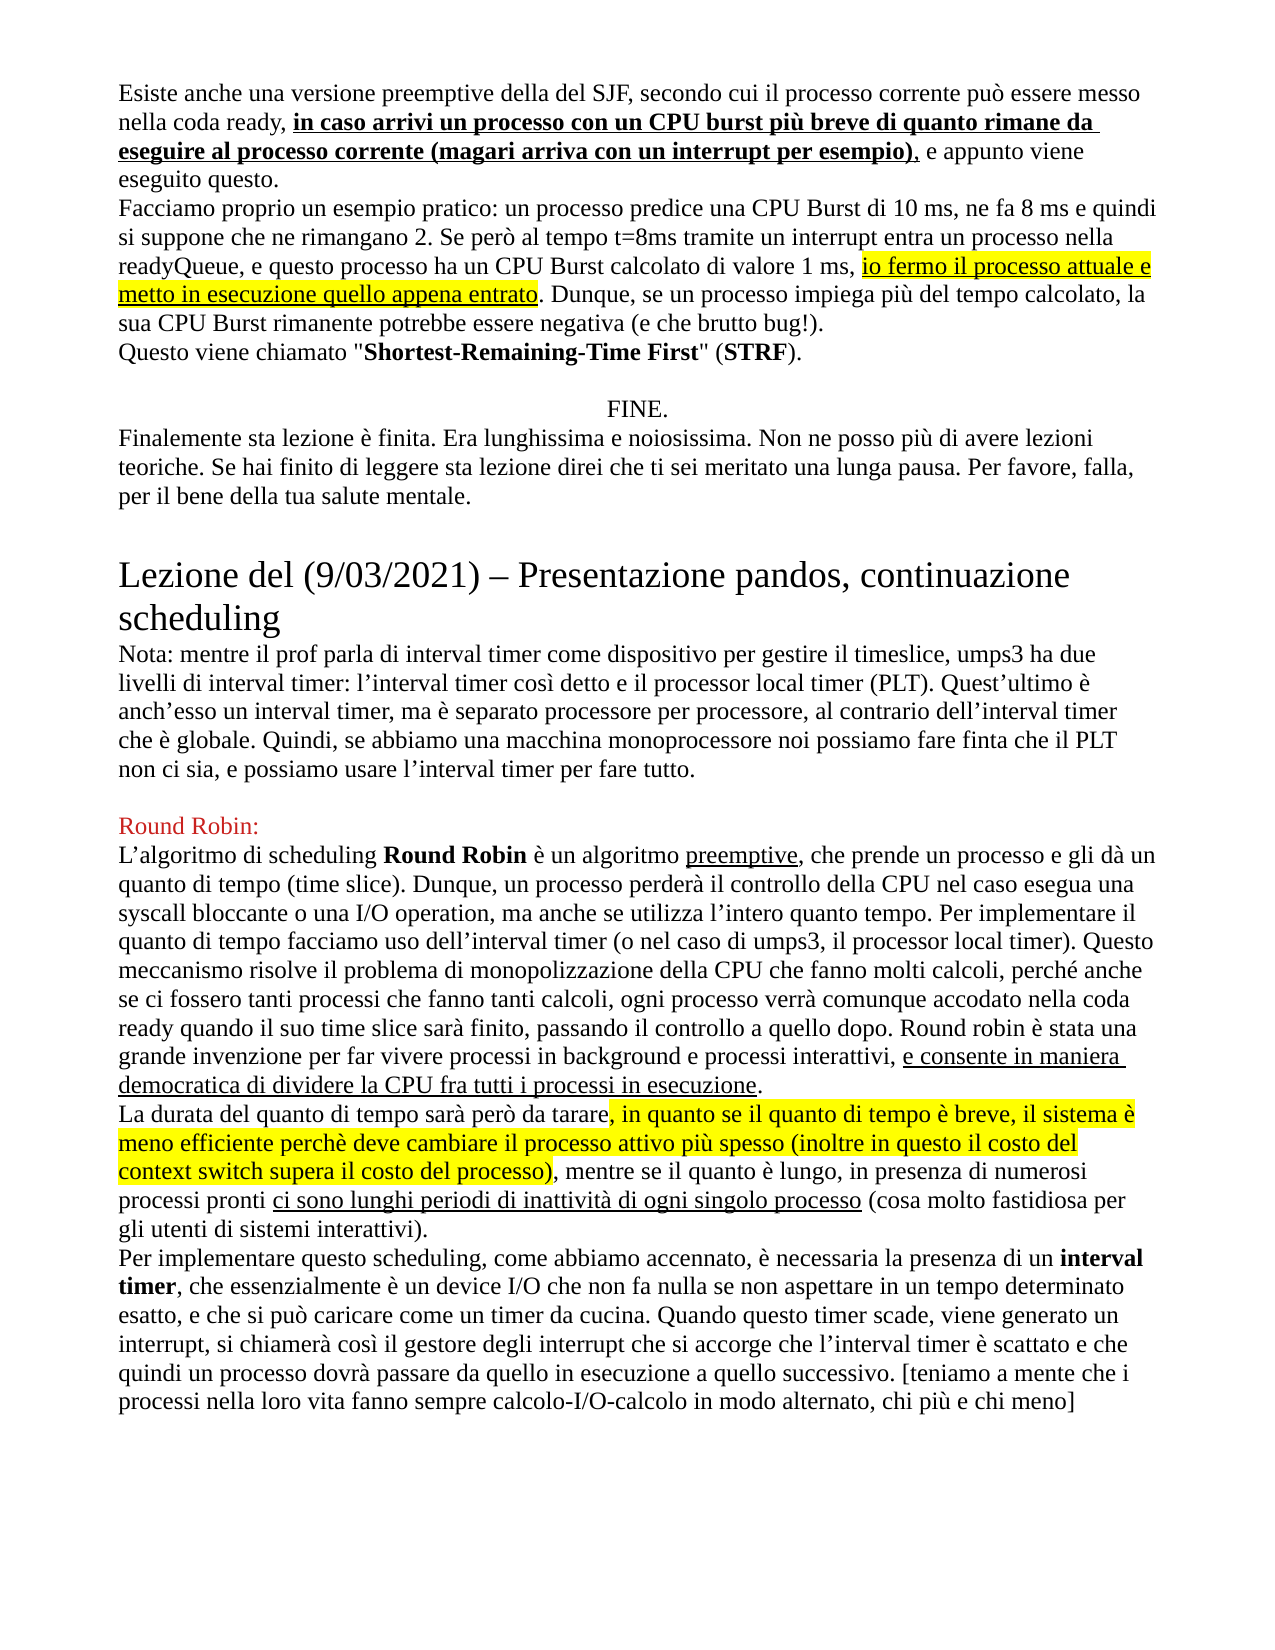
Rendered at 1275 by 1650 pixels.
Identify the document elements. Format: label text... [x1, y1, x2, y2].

text FINE. [118, 394, 1157, 423]
text Round Robin: [118, 811, 1157, 840]
text Nota: mentre il prof parla di interval timer come dispositivo per gestire il timeslice, umps3 ha due livelli di interval timer: l’interval timer così detto e il processor local timer (PLT). Quest’ultimo è anch’esso un interval timer, ma è separato processore per processore, al contrario dell’interval timer che è globale. Quindi, se abbiamo una macchina monoprocessore noi possiamo fare finta che il PLT non ci sia, e possiamo usare l’interval timer per fare tutto. [118, 639, 1157, 783]
text La durata del quanto di tempo sarà però da tarare, in quanto se il quanto di tempo è breve, il sistema è meno efficiente perchè deve cambiare il processo attivo più spesso (inoltre in questo il costo del context switch supera il costo del processo), mentre se il quanto è lungo, in presenza di numerosi processi pronti ci sono lunghi periodi di inattività di ogni singolo processo (cosa molto fastidiosa per gli utenti di sistemi interattivi). [118, 1099, 1157, 1243]
text L’algoritmo di scheduling Round Robin è un algoritmo preemptive, che prende un processo e gli dà un quanto di tempo (time slice). Dunque, un processo perderà il controllo della CPU nel caso esegua una syscall bloccante o una I/O operation, ma anche se utilizza l’intero quanto tempo. Per implementare il quanto di tempo facciamo uso dell’interval timer (o nel caso di umps3, il processor local timer). Questo meccanismo risolve il problema di monopolizzazione della CPU che fanno molti calcoli, perché anche se ci fossero tanti processi che fanno tanti calcoli, ogni processo verrà comunque accodato nella coda ready quando il suo time slice sarà finito, passando il controllo a quello dopo. Round robin è stata una grande invenzione per far vivere processi in background e processi interattivi, e consente in maniera democratica di dividere la CPU fra tutti i processi in esecuzione. [118, 840, 1157, 1099]
text Esiste anche una versione preemptive della del SJF, secondo cui il processo corrente può essere messo nella coda ready, in caso arrivi un processo con un CPU burst più breve di quanto rimane da eseguire al processo corrente (magari arriva con un interrupt per esempio), e appunto viene eseguito questo. [118, 78, 1157, 193]
text Lezione del (9/03/2021) – Presentazione pandos, continuazione scheduling [118, 553, 1157, 639]
text Finalemente sta lezione è finita. Era lunghissima e noiosissima. Non ne posso più di avere lezioni teoriche. Se hai finito di leggere sta lezione direi che ti sei meritato una lunga pausa. Per favore, falla, per il bene della tua salute mentale. [118, 423, 1157, 509]
text Facciamo proprio un esempio pratico: un processo predice una CPU Burst di 10 ms, ne fa 8 ms e quindi si suppone che ne rimangano 2. Se però al tempo t=8ms tramite un interrupt entra un processo nella readyQueue, e questo processo ha un CPU Burst calcolato di valore 1 ms, io fermo il processo attuale e metto in esecuzione quello appena entrato. Dunque, se un processo impiega più del tempo calcolato, la sua CPU Burst rimanente potrebbe essere negativa (e che brutto bug!). [118, 193, 1157, 337]
text Per implementare questo scheduling, come abbiamo accennato, è necessaria la presenza di un interval timer, che essenzialmente è un device I/O che non fa nulla se non aspettare in un tempo determinato esatto, e che si può caricare come un timer da cucina. Quando questo timer scade, viene generato un interrupt, si chiamerà così il gestore degli interrupt che si accorge che l’interval timer è scattato e che quindi un processo dovrà passare da quello in esecuzione a quello successivo. [teniamo a mente che i processi nella loro vita fanno sempre calcolo-I/O-calcolo in modo alternato, chi più e chi meno] [118, 1243, 1157, 1415]
text Questo viene chiamato "Shortest-Remaining-Time First" (STRF). [118, 337, 1157, 366]
